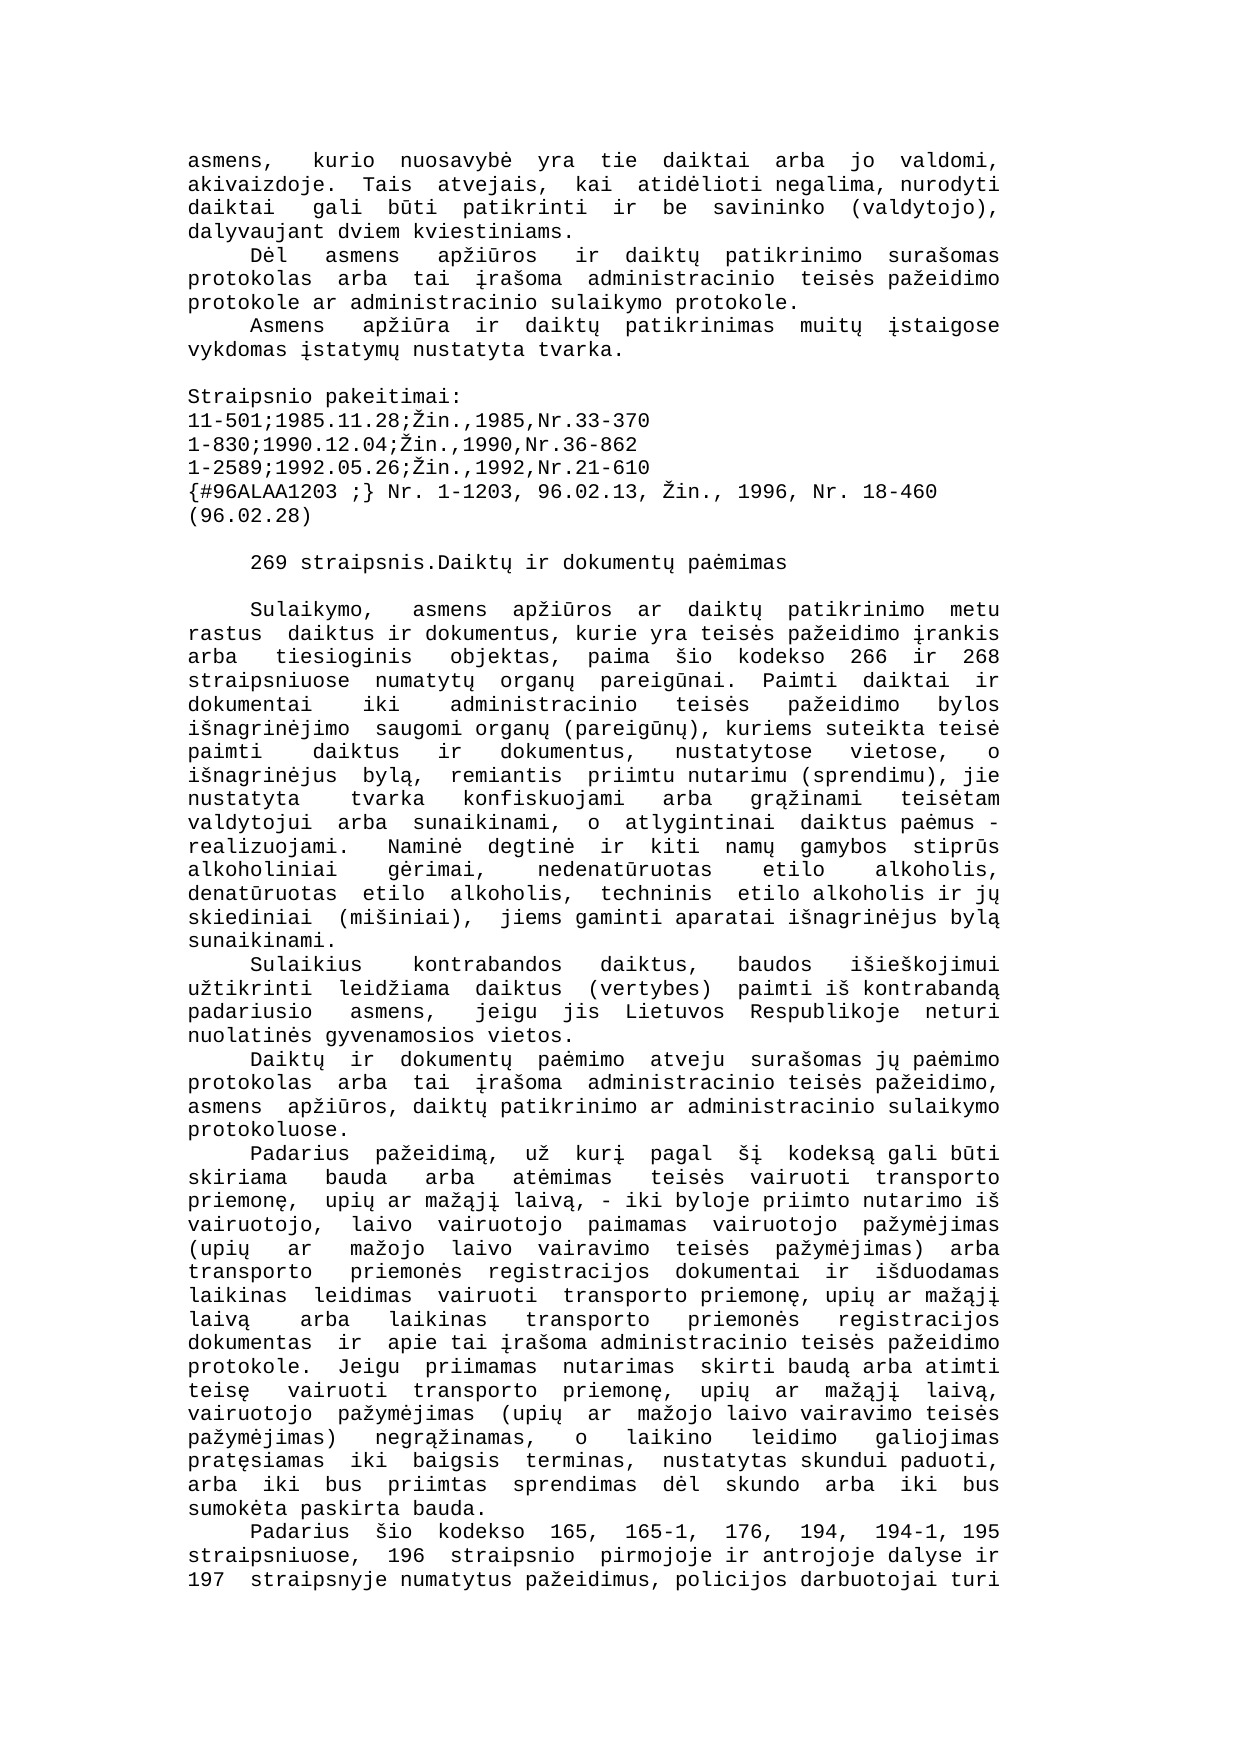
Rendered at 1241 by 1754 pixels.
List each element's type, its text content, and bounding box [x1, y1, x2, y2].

text (upių ar mažojo laivo vairavimo teisės pažymėjimas) arba [187, 1238, 1053, 1261]
text skiediniai (mišiniai), jiems gaminti aparatai išnagrinėjus bylą [187, 907, 1053, 930]
text 269 straipsnis.Daiktų ir dokumentų paėmimas [187, 552, 1053, 576]
text transporto priemonės registracijos dokumentai ir išduodamas [187, 1261, 1053, 1285]
text dokumentai iki administracinio teisės pažeidimo bylos [187, 694, 1053, 717]
text straipsniuose, 196 straipsnio pirmojoje ir antrojoje dalyse ir [187, 1545, 1053, 1569]
text 1-830;1990.12.04;Žin.,1990,Nr.36-862 [187, 434, 1053, 457]
text pratęsiamas iki baigsis terminas, nustatytas skundui paduoti, [187, 1451, 1053, 1474]
text išnagrinėjus bylą, remiantis priimtu nutarimu (sprendimu), jie [187, 765, 1053, 788]
text nuolatinės gyvenamosios vietos. [187, 1025, 1053, 1048]
text išnagrinėjimo saugomi organų (pareigūnų), kuriems suteikta teisė [187, 717, 1053, 741]
text vykdomas įstatymų nustatyta tvarka. [187, 339, 1053, 363]
text sunaikinami. [187, 930, 1053, 954]
text asmens apžiūros, daiktų patikrinimo ar administracinio sulaikymo [187, 1096, 1053, 1119]
text padariusio asmens, jeigu jis Lietuvos Respublikoje neturi [187, 1001, 1053, 1025]
text akivaizdoje. Tais atvejais, kai atidėlioti negalima, nurodyti [187, 174, 1053, 197]
text 197 straipsnyje numatytus pažeidimus, policijos darbuotojai turi [187, 1569, 1053, 1592]
text Sulaikymo, asmens apžiūros ar daiktų patikrinimo metu [187, 599, 1053, 623]
text laikinas leidimas vairuoti transporto priemonę, upių ar mažąjį [187, 1285, 1053, 1309]
text arba tiesioginis objektas, paima šio kodekso 266 ir 268 [187, 647, 1053, 670]
text Dėl asmens apžiūros ir daiktų patikrinimo surašomas [187, 244, 1053, 268]
text dokumentas ir apie tai įrašoma administracinio teisės pažeidimo [187, 1332, 1053, 1356]
text skiriama bauda arba atėmimas teisės vairuoti transporto [187, 1167, 1053, 1190]
text dalyvaujant dviem kviestiniams. [187, 221, 1053, 244]
text alkoholiniai gėrimai, nedenatūruotas etilo alkoholis, [187, 859, 1053, 883]
text protokole. Jeigu priimamas nutarimas skirti baudą arba atimti [187, 1356, 1053, 1379]
text Padarius šio kodekso 165, 165-1, 176, 194, 194-1, 195 [187, 1521, 1053, 1545]
text pažymėjimas) negrąžinamas, o laikino leidimo galiojimas [187, 1427, 1053, 1451]
text priemonę, upių ar mažąjį laivą, - iki byloje priimto nutarimo iš [187, 1190, 1053, 1214]
text rastus daiktus ir dokumentus, kurie yra teisės pažeidimo įrankis [187, 623, 1053, 647]
text Padarius pažeidimą, už kurį pagal šį kodeksą gali būti [187, 1143, 1053, 1167]
text Asmens apžiūra ir daiktų patikrinimas muitų įstaigose [187, 316, 1053, 339]
text realizuojami. Naminė degtinė ir kiti namų gamybos stiprūs [187, 836, 1053, 859]
text protokole ar administracinio sulaikymo protokole. [187, 292, 1053, 316]
text 11-501;1985.11.28;Žin.,1985,Nr.33-370 [187, 410, 1053, 434]
text sumokėta paskirta bauda. [187, 1498, 1053, 1521]
text paimti daiktus ir dokumentus, nustatytose vietose, o [187, 741, 1053, 765]
text užtikrinti leidžiama daiktus (vertybes) paimti iš kontrabandą [187, 978, 1053, 1001]
text Sulaikius kontrabandos daiktus, baudos išieškojimui [187, 954, 1053, 978]
text straipsniuose numatytų organų pareigūnai. Paimti daiktai ir [187, 670, 1053, 694]
text Straipsnio pakeitimai: [187, 386, 1053, 410]
text protokoluose. [187, 1119, 1053, 1143]
text teisę vairuoti transporto priemonę, upių ar mažąjį laivą, [187, 1379, 1053, 1403]
text daiktai gali būti patikrinti ir be savininko (valdytojo), [187, 197, 1053, 221]
text valdytojui arba sunaikinami, o atlygintinai daiktus paėmus - [187, 812, 1053, 836]
text protokolas arba tai įrašoma administracinio teisės pažeidimo, [187, 1072, 1053, 1096]
text {#96ALAA1203 ;} Nr. 1-1203, 96.02.13, Žin., 1996, Nr. 18-460 (96.02.28) [187, 481, 1053, 528]
text Daiktų ir dokumentų paėmimo atveju surašomas jų paėmimo [187, 1048, 1053, 1072]
text vairuotojo pažymėjimas (upių ar mažojo laivo vairavimo teisės [187, 1403, 1053, 1427]
text vairuotojo, laivo vairuotojo paimamas vairuotojo pažymėjimas [187, 1214, 1053, 1238]
text arba iki bus priimtas sprendimas dėl skundo arba iki bus [187, 1474, 1053, 1498]
text nustatyta tvarka konfiskuojami arba grąžinami teisėtam [187, 788, 1053, 812]
text 1-2589;1992.05.26;Žin.,1992,Nr.21-610 [187, 457, 1053, 481]
text laivą arba laikinas transporto priemonės registracijos [187, 1309, 1053, 1332]
text asmens, kurio nuosavybė yra tie daiktai arba jo valdomi, [187, 150, 1053, 174]
text denatūruotas etilo alkoholis, techninis etilo alkoholis ir jų [187, 883, 1053, 907]
text protokolas arba tai įrašoma administracinio teisės pažeidimo [187, 268, 1053, 292]
